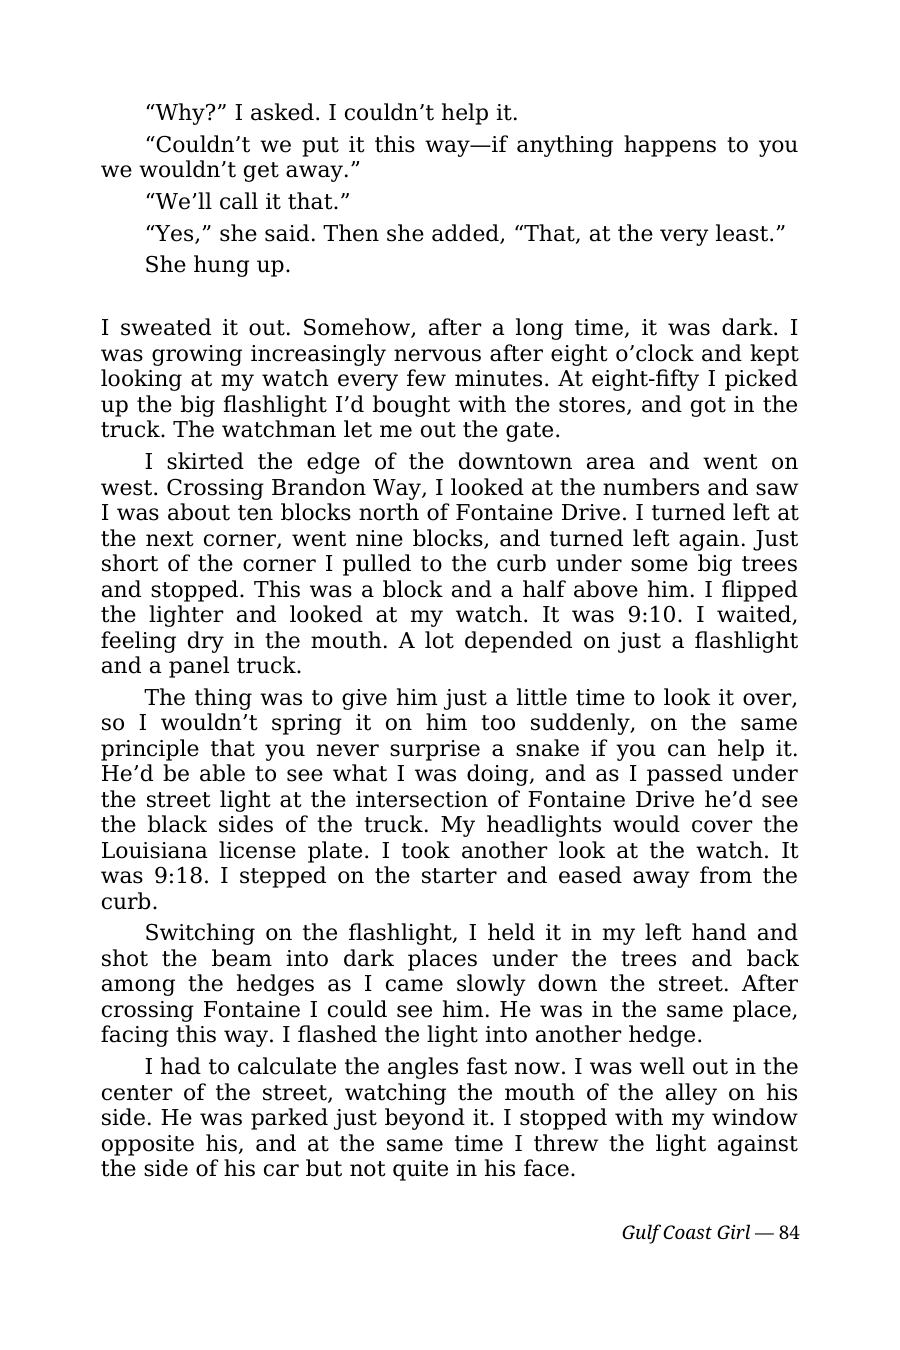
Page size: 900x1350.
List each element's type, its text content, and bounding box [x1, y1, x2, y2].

text I had to calculate the angles fast now. I was well out in the center of the street, watching the mouth of the alley on his side. He was parked just beyond it. I stopped with my window opposite his, and at the same time I threw the light against the side of his car but not quite in his face. [101, 1054, 799, 1182]
text “We’ll call it that.” [101, 189, 799, 215]
text I skirted the edge of the downtown area and went on west. Crossing Brandon Way, I looked at the numbers and saw I was about ten blocks north of Fontaine Drive. I turned left at the next corner, went nine blocks, and turned left again. Just short of the corner I pulled to the curb under some big trees and stopped. This was a block and a half above him. I flipped the lighter and looked at my watch. It was 9:10. I waited, feeling dry in the mouth. A lot depended on just a flashlight and a panel truck. [101, 449, 799, 679]
text “Couldn’t we put it this way—if anything happens to you we wouldn’t get away.” [101, 132, 799, 183]
text Switching on the flashlight, I held it in my left hand and shot the beam into dark places under the trees and back among the hedges as I came slowly down the street. After crossing Fontaine I could see him. He was in the same place, facing this way. I flashed the light into another hedge. [101, 921, 799, 1048]
text “Why?” I asked. I couldn’t help it. [101, 101, 799, 126]
text I sweated it out. Somehow, after a long time, it was dark. I was growing increasingly nervous after eight o’clock and kept looking at my watch every few minutes. At eight-fifty I picked up the big flashlight I’d bought with the stores, and got in the truck. The watchman let me out the gate. [101, 315, 799, 443]
text The thing was to give him just a little time to look it over, so I wouldn’t spring it on him too suddenly, on the same principle that you never surprise a snake if you can help it. He’d be able to see what I was doing, and as I passed under the street light at the intersection of Fontaine Drive he’d see the black sides of the truck. My headlights would cover the Louisiana license plate. I took another look at the watch. It was 9:18. I stepped on the starter and eased away from the curb. [101, 685, 799, 914]
text She hung up. [101, 252, 799, 278]
text “Yes,” she said. Then she added, “That, at the very least.” [101, 221, 799, 246]
